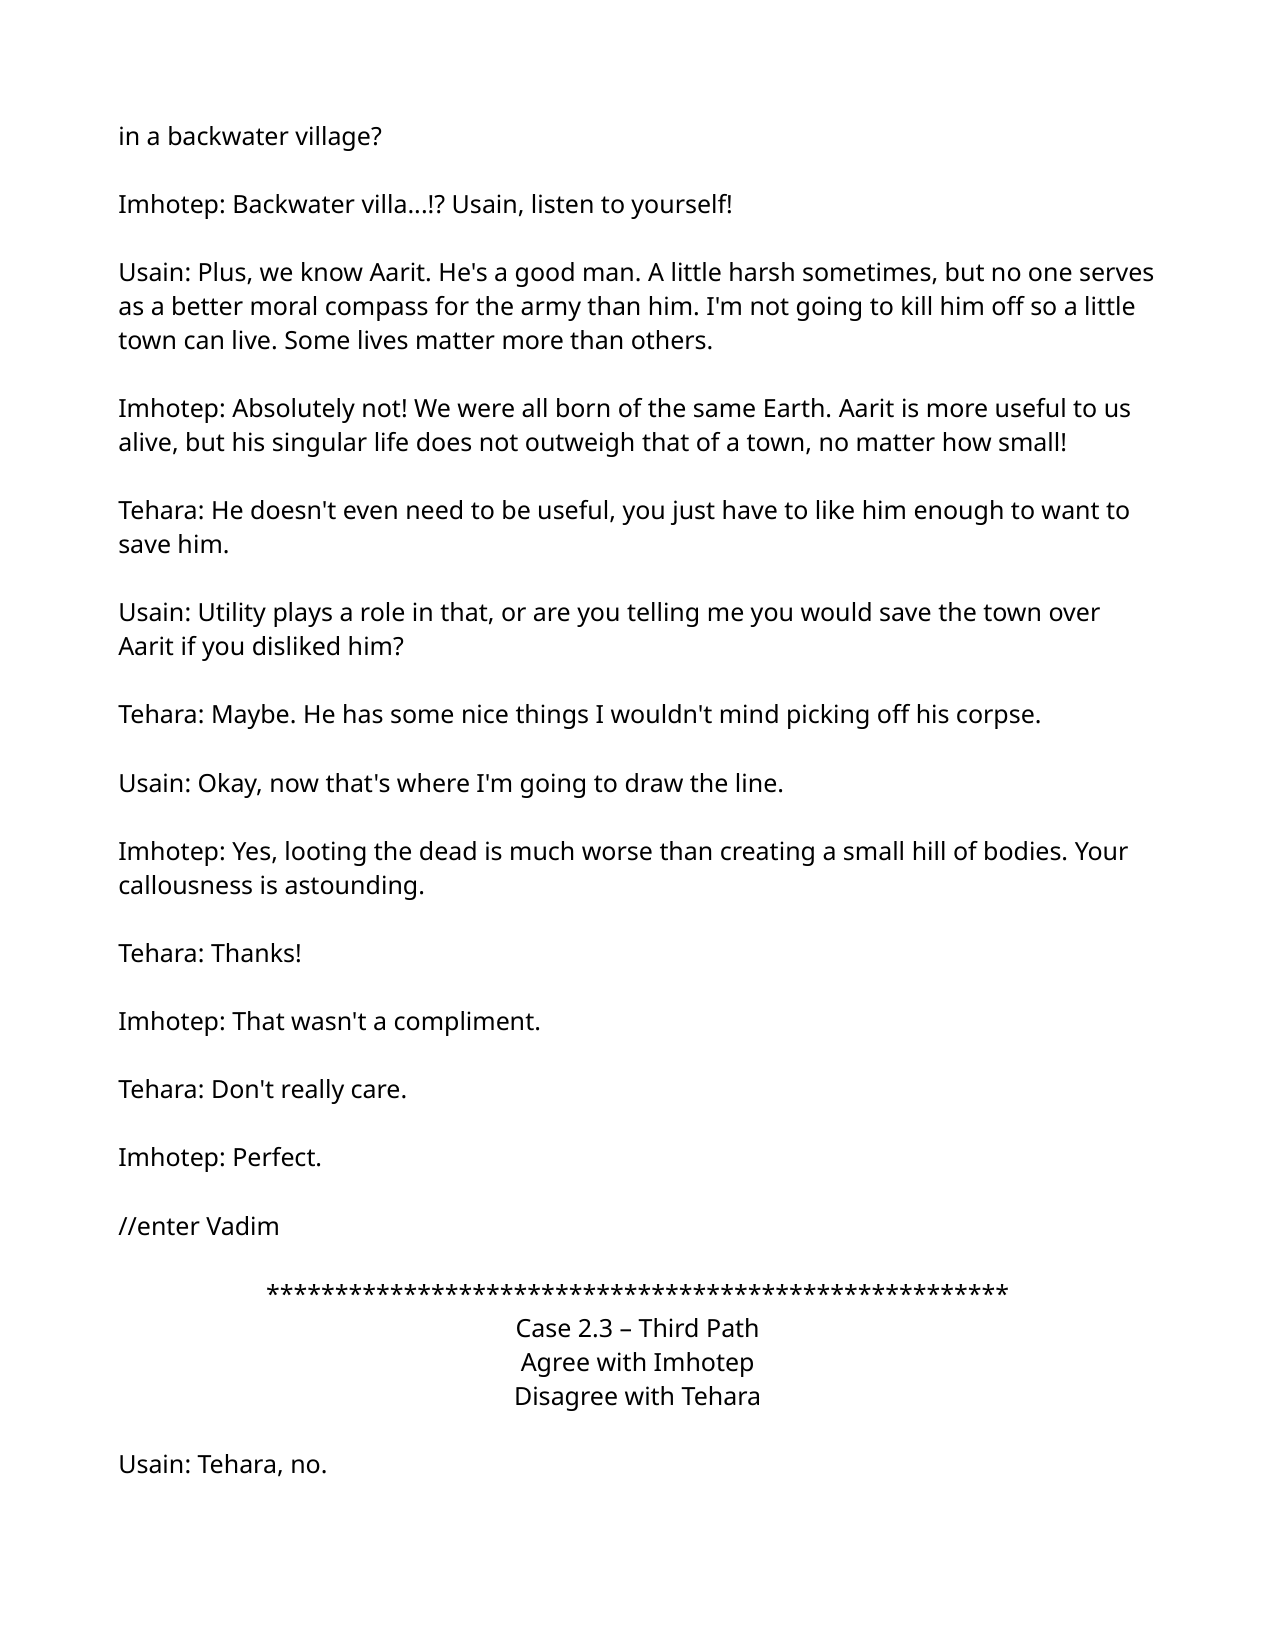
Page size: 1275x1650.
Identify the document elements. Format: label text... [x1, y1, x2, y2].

text Case 2.3 – Third Path [118, 1310, 1157, 1344]
text Tehara: Don't really care. [118, 1072, 1157, 1106]
text Imhotep: Yes, looting the dead is much worse than creating a small hill of bodies. Your callousness is astounding. [118, 833, 1157, 902]
text Imhotep: Backwater villa...!? Usain, listen to yourself! [118, 186, 1157, 220]
text //enter Vadim [118, 1208, 1157, 1242]
text Usain: Utility plays a role in that, or are you telling me you would save the town over Aarit if you disliked him? [118, 595, 1157, 663]
text Agree with Imhotep [118, 1344, 1157, 1378]
text Usain: Plus, we know Aarit. He's a good man. A little harsh sometimes, but no one serves as a better moral compass for the army than him. I'm not going to kill him off so a little town can live. Some lives matter more than others. [118, 254, 1157, 357]
text Tehara: Maybe. He has some nice things I wouldn't mind picking off his corpse. [118, 697, 1157, 731]
text Usain: Tehara, no. [118, 1447, 1157, 1481]
text Tehara: Thanks! [118, 936, 1157, 970]
text Disagree with Tehara [118, 1378, 1157, 1412]
text Imhotep: Absolutely not! We were all born of the same Earth. Aarit is more useful to us alive, but his singular life does not outweigh that of a town, no matter how small! [118, 391, 1157, 459]
text Usain: Okay, now that's where I'm going to draw the line. [118, 765, 1157, 799]
text Tehara: He doesn't even need to be useful, you just have to like him enough to want to save him. [118, 493, 1157, 561]
text ****************************************************** [118, 1276, 1157, 1310]
text in a backwater village? [118, 118, 1157, 152]
text Imhotep: Perfect. [118, 1140, 1157, 1174]
text Imhotep: That wasn't a compliment. [118, 1004, 1157, 1038]
